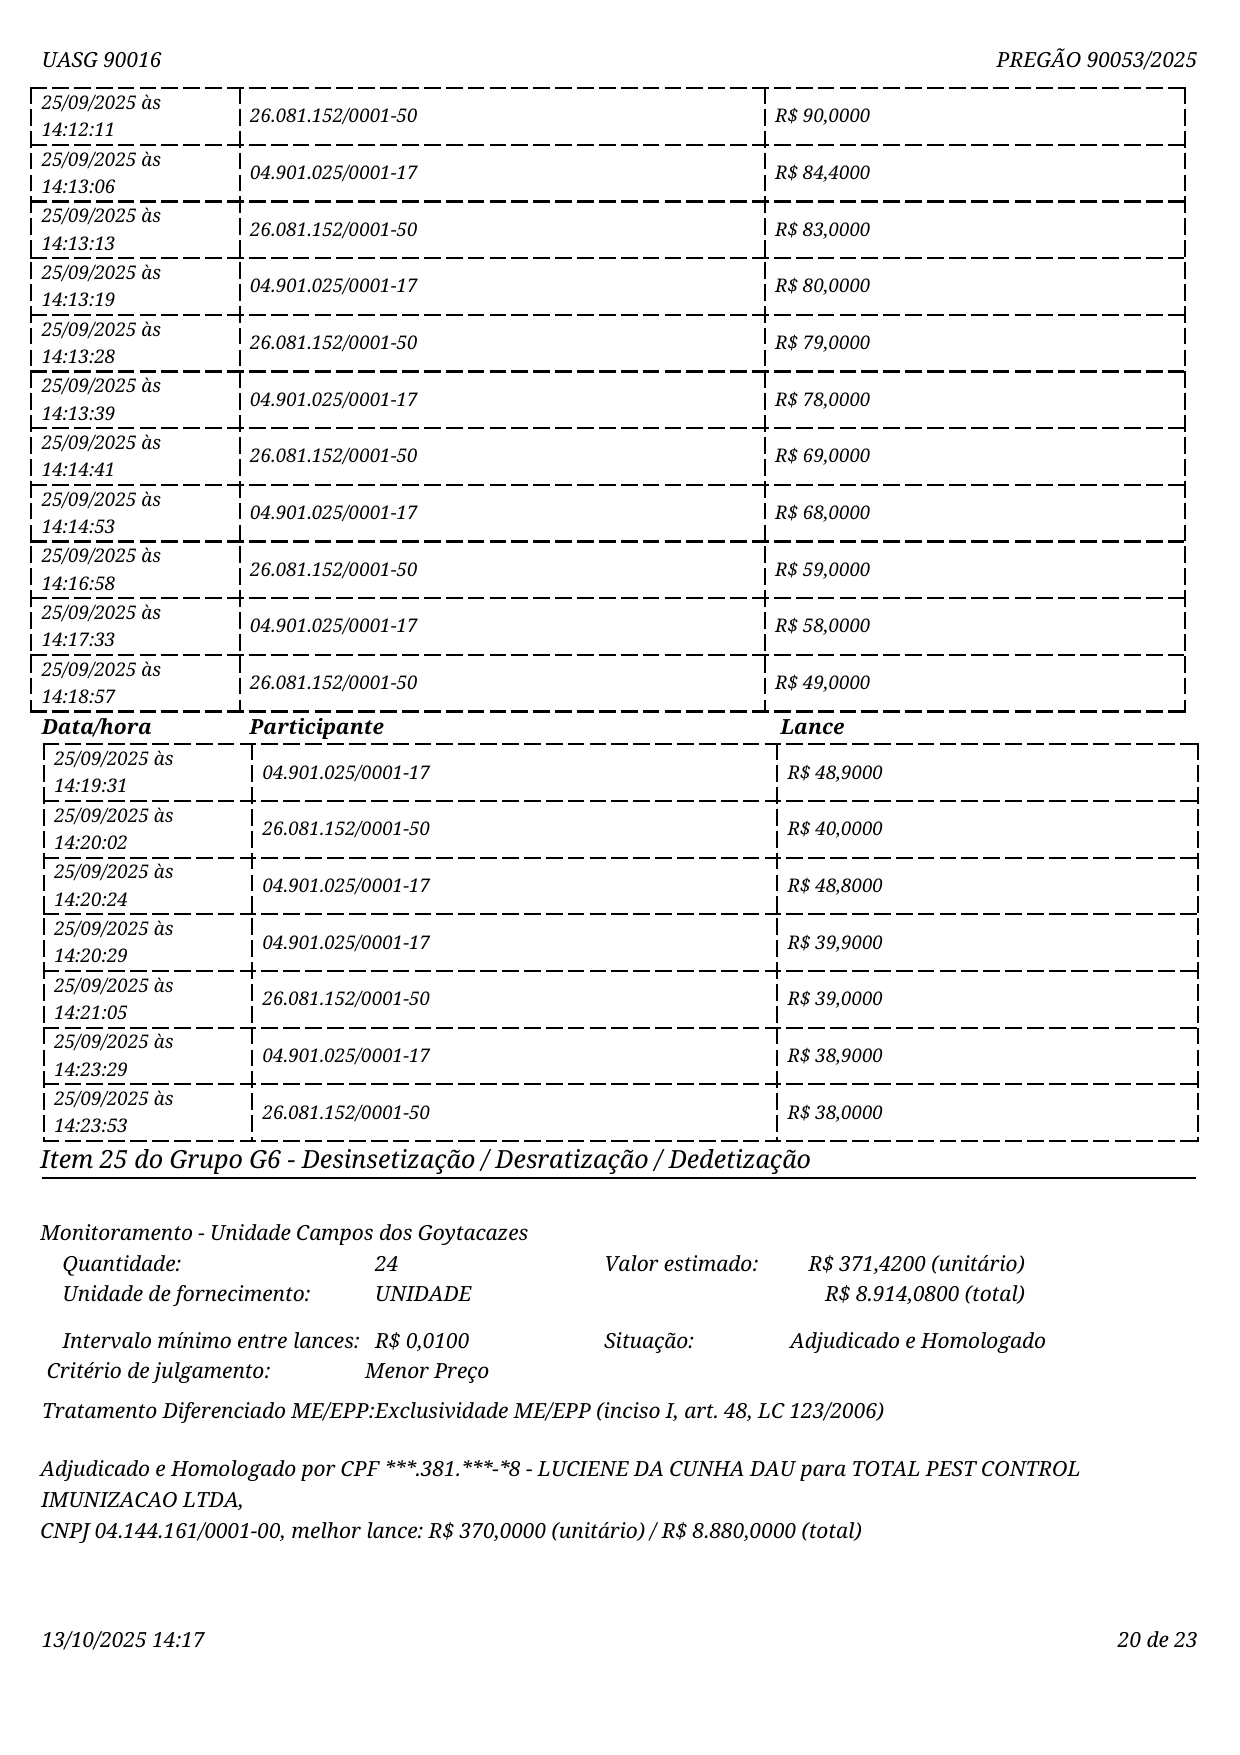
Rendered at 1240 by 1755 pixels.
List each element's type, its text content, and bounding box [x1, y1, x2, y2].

table_cell R$ 48,8000 [777, 857, 1198, 913]
table_header 25/09/2025 às 14:19:31 [44, 743, 252, 800]
table_cell R$ 68,0000 [765, 484, 1185, 540]
table_cell 26.081.152/0001-50 [240, 540, 764, 597]
text Data/hora Participante Lance [42, 712, 1200, 741]
text Monitoramento - Unidade Campos dos Goytacazes [40, 1218, 1200, 1246]
table_cell 04.901.025/0001-17 [240, 144, 764, 200]
table_cell 25/09/2025 às 14:14:41 [31, 427, 239, 484]
table_header R$ 371,4200 (unitário) [788, 1249, 1048, 1279]
table_cell 25/09/2025 às 14:13:39 [31, 370, 239, 427]
table_cell 25/09/2025 às 14:16:58 [31, 540, 239, 597]
table_cell 25/09/2025 às 14:20:29 [44, 913, 252, 970]
table_header 24 [375, 1249, 604, 1279]
table_cell 26.081.152/0001-50 [252, 970, 777, 1027]
table_cell 25/09/2025 às 14:23:29 [44, 1027, 252, 1083]
table_cell 26.081.152/0001-50 [240, 200, 764, 257]
text Item 25 do Grupo G6 - Desinsetização / Desratização / Dedetização [40, 1142, 1200, 1176]
table_header Quantidade: [63, 1249, 375, 1279]
table_cell 25/09/2025 às 14:18:57 [31, 654, 239, 710]
table_cell R$ 80,0000 [765, 257, 1185, 314]
table_cell Adjudicado e Homologado [788, 1326, 1048, 1356]
table_cell 25/09/2025 às 14:20:24 [44, 857, 252, 913]
table_cell 25/09/2025 às 14:13:19 [31, 257, 239, 314]
table_cell Unidade de fornecimento: [63, 1279, 375, 1326]
table_cell R$ 0,0100 [375, 1326, 604, 1356]
table_cell 04.901.025/0001-17 [240, 257, 764, 314]
table_cell 04.901.025/0001-17 [240, 370, 764, 427]
table_cell R$ 8.914,0800 (total) [788, 1279, 1048, 1326]
table_cell 04.901.025/0001-17 [252, 913, 777, 970]
table_cell 25/09/2025 às 14:23:53 [44, 1083, 252, 1140]
table_cell 26.081.152/0001-50 [252, 800, 777, 857]
table_cell 04.901.025/0001-17 [240, 597, 764, 654]
table_cell 04.901.025/0001-17 [252, 857, 777, 913]
table_cell R$ 84,4000 [765, 144, 1185, 200]
table_cell 25/09/2025 às 14:13:06 [31, 144, 239, 200]
text Adjudicado e Homologado por CPF ***.381.***-*8 - LUCIENE DA CUNHA DAU para TOTAL PEST CONTROL IMUNIZACAO LTDA, [40, 1454, 1200, 1513]
table_cell 25/09/2025 às 14:13:28 [31, 314, 239, 370]
text CNPJ 04.144.161/0001-00, melhor lance: R$ 370,0000 (unitário) / R$ 8.880,0000 (total) [40, 1517, 1200, 1545]
table_cell R$ 38,9000 [777, 1027, 1198, 1083]
table_cell R$ 69,0000 [765, 427, 1185, 484]
table_cell R$ 83,0000 [765, 200, 1185, 257]
table_cell R$ 39,0000 [777, 970, 1198, 1027]
table_cell R$ 90,0000 [765, 87, 1185, 144]
table_cell 25/09/2025 às 14:21:05 [44, 970, 252, 1027]
table_cell 25/09/2025 às 14:14:53 [31, 484, 239, 540]
table_header Valor estimado: [604, 1249, 787, 1279]
table_cell [604, 1279, 787, 1326]
text Critério de julgamento: Menor Preço [42, 1356, 1200, 1384]
table_cell R$ 38,0000 [777, 1083, 1198, 1140]
table_cell 04.901.025/0001-17 [240, 484, 764, 540]
table_cell 26.081.152/0001-50 [240, 654, 764, 710]
table_cell R$ 78,0000 [765, 370, 1185, 427]
table_cell R$ 40,0000 [777, 800, 1198, 857]
table_cell 26.081.152/0001-50 [240, 427, 764, 484]
text Tratamento Diferenciado ME/EPP: Exclusividade ME/EPP (inciso I, art. 48, LC 123/2006) [42, 1396, 1200, 1424]
table_cell Intervalo mínimo entre lances: [63, 1326, 375, 1356]
table_cell 25/09/2025 às 14:12:11 [31, 87, 239, 144]
table_cell 26.081.152/0001-50 [240, 314, 764, 370]
table_header 04.901.025/0001-17 [252, 743, 777, 800]
table_cell R$ 39,9000 [777, 913, 1198, 970]
table_cell 26.081.152/0001-50 [252, 1083, 777, 1140]
table_cell UNIDADE [375, 1279, 604, 1326]
table_cell Situação: [604, 1326, 787, 1356]
table_cell 26.081.152/0001-50 [240, 87, 764, 144]
table_cell 25/09/2025 às 14:20:02 [44, 800, 252, 857]
table_cell R$ 58,0000 [765, 597, 1185, 654]
table_header R$ 48,9000 [777, 743, 1198, 800]
table_cell 25/09/2025 às 14:13:13 [31, 200, 239, 257]
table_cell R$ 49,0000 [765, 654, 1185, 710]
table_cell R$ 79,0000 [765, 314, 1185, 370]
table_cell 04.901.025/0001-17 [252, 1027, 777, 1083]
table_cell 25/09/2025 às 14:17:33 [31, 597, 239, 654]
table_cell R$ 59,0000 [765, 540, 1185, 597]
